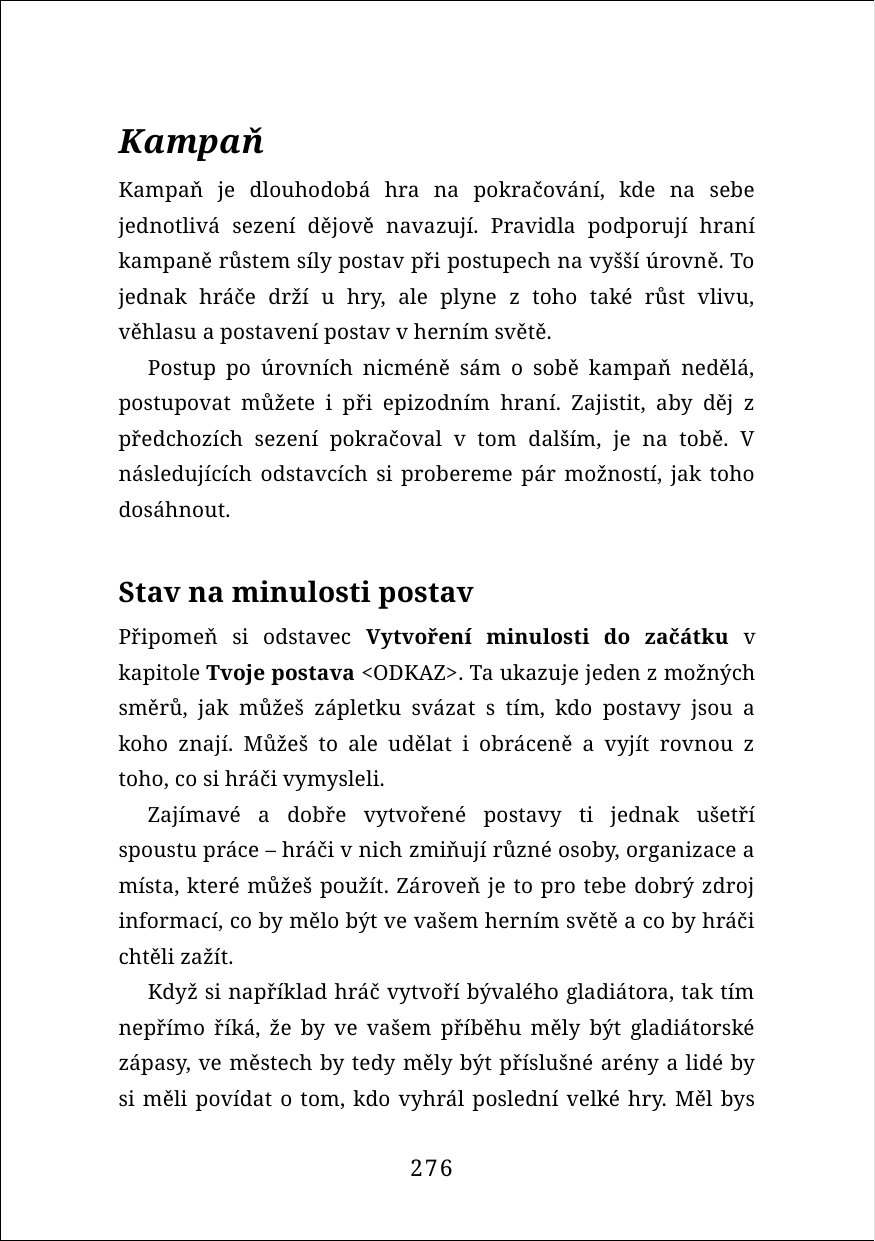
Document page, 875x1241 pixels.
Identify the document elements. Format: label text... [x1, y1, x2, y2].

text Připomeň si odstavec Vytvoření minulosti do začátku v kapitole Tvoje postava <ODKAZ>. Ta ukazuje jeden z možných směrů, jak můžeš zápletku svázat s tím, kdo postavy jsou a koho znají. Můžeš to ale udělat i obráceně a vyjít rovnou z toho, co si hráči vymysleli. Zajímavé a dobře vytvořené postavy ti jednak ušetří spoustu práce – hráči v nich zmiňují různé osoby, organizace a místa, které můžeš použít. Zároveň je to pro tebe dobrý zdroj informací, co by mělo být ve vašem herním světě a co by hráči chtěli zažít. Když si například hráč vytvoří bývalého gladiátora, tak tím nepřímo říká, že by ve vašem příběhu měly být gladiátorské zápasy, ve městech by tedy měly být příslušné arény a lidé by si měli povídat o tom, kdo vyhrál poslední velké hry. Měl bys [118, 622, 756, 1112]
subtitle Kampaň [118, 118, 756, 164]
subtitle Stav na minulosti postav [118, 572, 756, 610]
text Kampaň je dlouhodobá hra na pokračování, kde na sebe jednotlivá sezení dějově navazují. Pravidla podporují hraní kampaně růstem síly postav při postupech na vyšší úrovně. To jednak hráče drží u hry, ale plyne z toho také růst vlivu, věhlasu a postavení postav v herním světě. Postup po úrovních nicméně sám o sobě kampaň nedělá, postupovat můžete i při epizodním hraní. Zajistit, aby děj z předchozích sezení pokračoval v tom dalším, je na tobě. V následujících odstavcích si probereme pár možností, jak toho dosáhnout. [118, 175, 756, 523]
